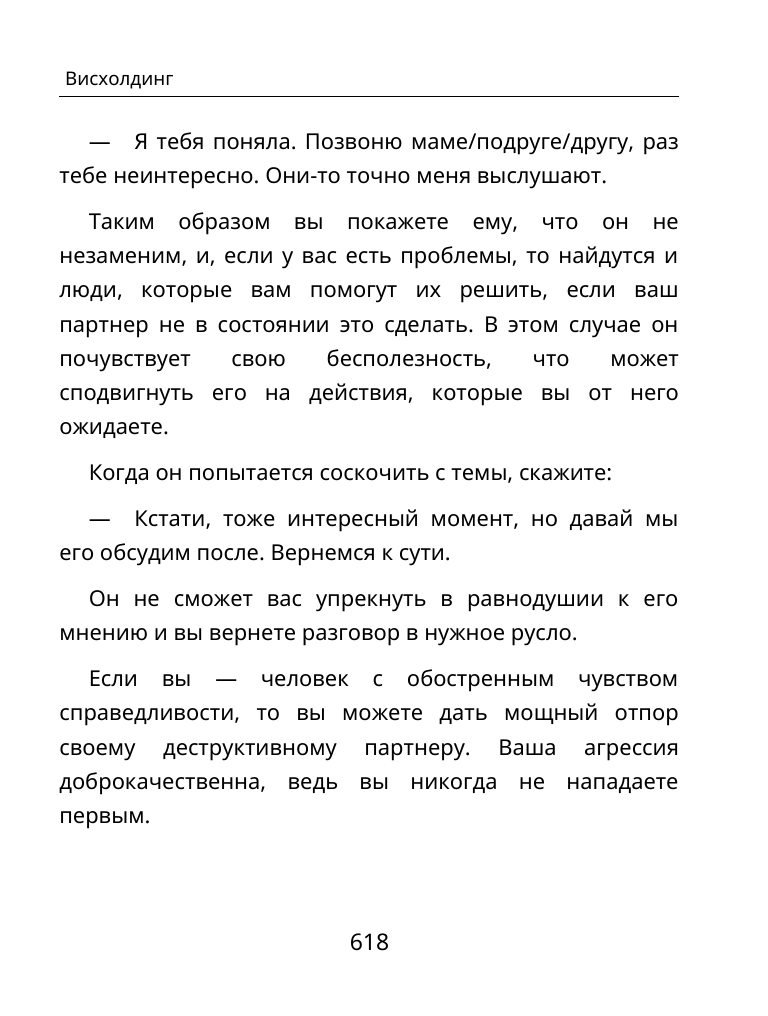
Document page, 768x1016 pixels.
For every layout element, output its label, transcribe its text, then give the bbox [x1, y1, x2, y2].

list Кстати, тоже интересный момент, но давай мы его обсудим после. Вернемся к сути. [59, 503, 679, 567]
text Он не сможет вас упрекнуть в равнодушии к его мнению и вы вернете разговор в нужное русло. [59, 583, 679, 647]
text Когда он попытается соскочить с темы, скажите: [59, 457, 679, 487]
text Таким образом вы покажете ему, что он не незаменим, и, если у вас есть проблемы, то найдутся и люди, которые вам помогут их решить, если ваш партнер не в состоянии это сделать. В этом случае он почувствует свою бесполезность, что может сподвигнуть его на действия, которые вы от него ожидаете. [59, 206, 679, 441]
list Я тебя поняла. Позвоню маме/подруге/другу, раз тебе неинтересно. Они-то точно меня выслушают. [59, 126, 679, 190]
text Если вы — человек с обостренным чувством справедливости, то вы можете дать мощный отпор своему деструктивному партнеру. Ваша агрессия доброкачественна, ведь вы никогда не нападаете первым. [59, 663, 679, 830]
